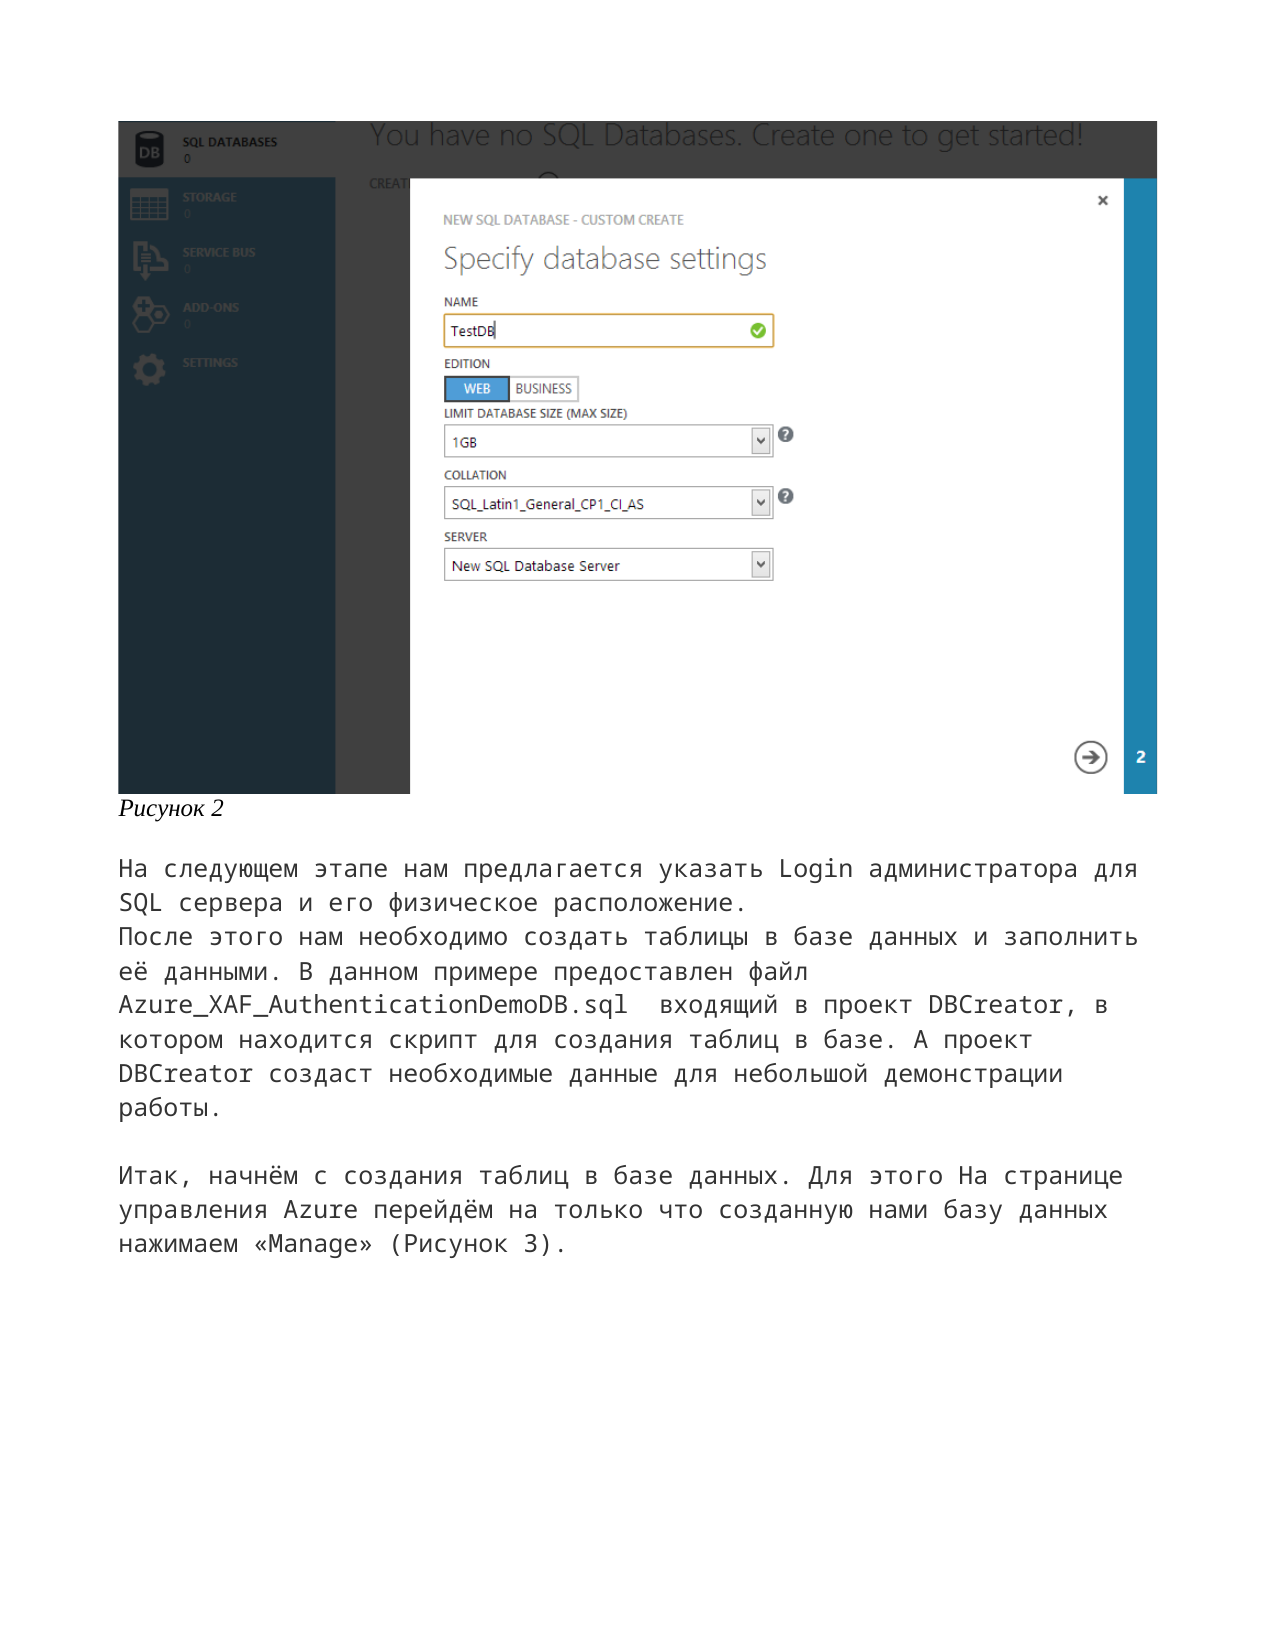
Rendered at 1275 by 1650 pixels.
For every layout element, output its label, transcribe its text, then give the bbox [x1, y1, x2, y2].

text [118, 108, 1157, 121]
text Итак, начнём с создания таблиц в базе данных. Для этого На странице управления Azure перейдём на только что созданную нами базу данных нажимаем «Manage» (Рисунок 3). [118, 1157, 1157, 1260]
text Рисунок 2 [118, 794, 1157, 822]
text На следующем этапе нам предлагается указать Login администратора для SQL сервера и его физическое расположение. [118, 822, 1157, 919]
text После этого нам необходимо создать таблицы в базе данных и заполнить её данными. В данном примере предоставлен файл Azure_XAF_AuthenticationDemoDB.sql входящий в проект DBCreator, в котором находится скрипт для создания таблиц в базе. А проект DBCreator создаст необходимые данные для небольшой демонстрации работы. [118, 919, 1157, 1123]
